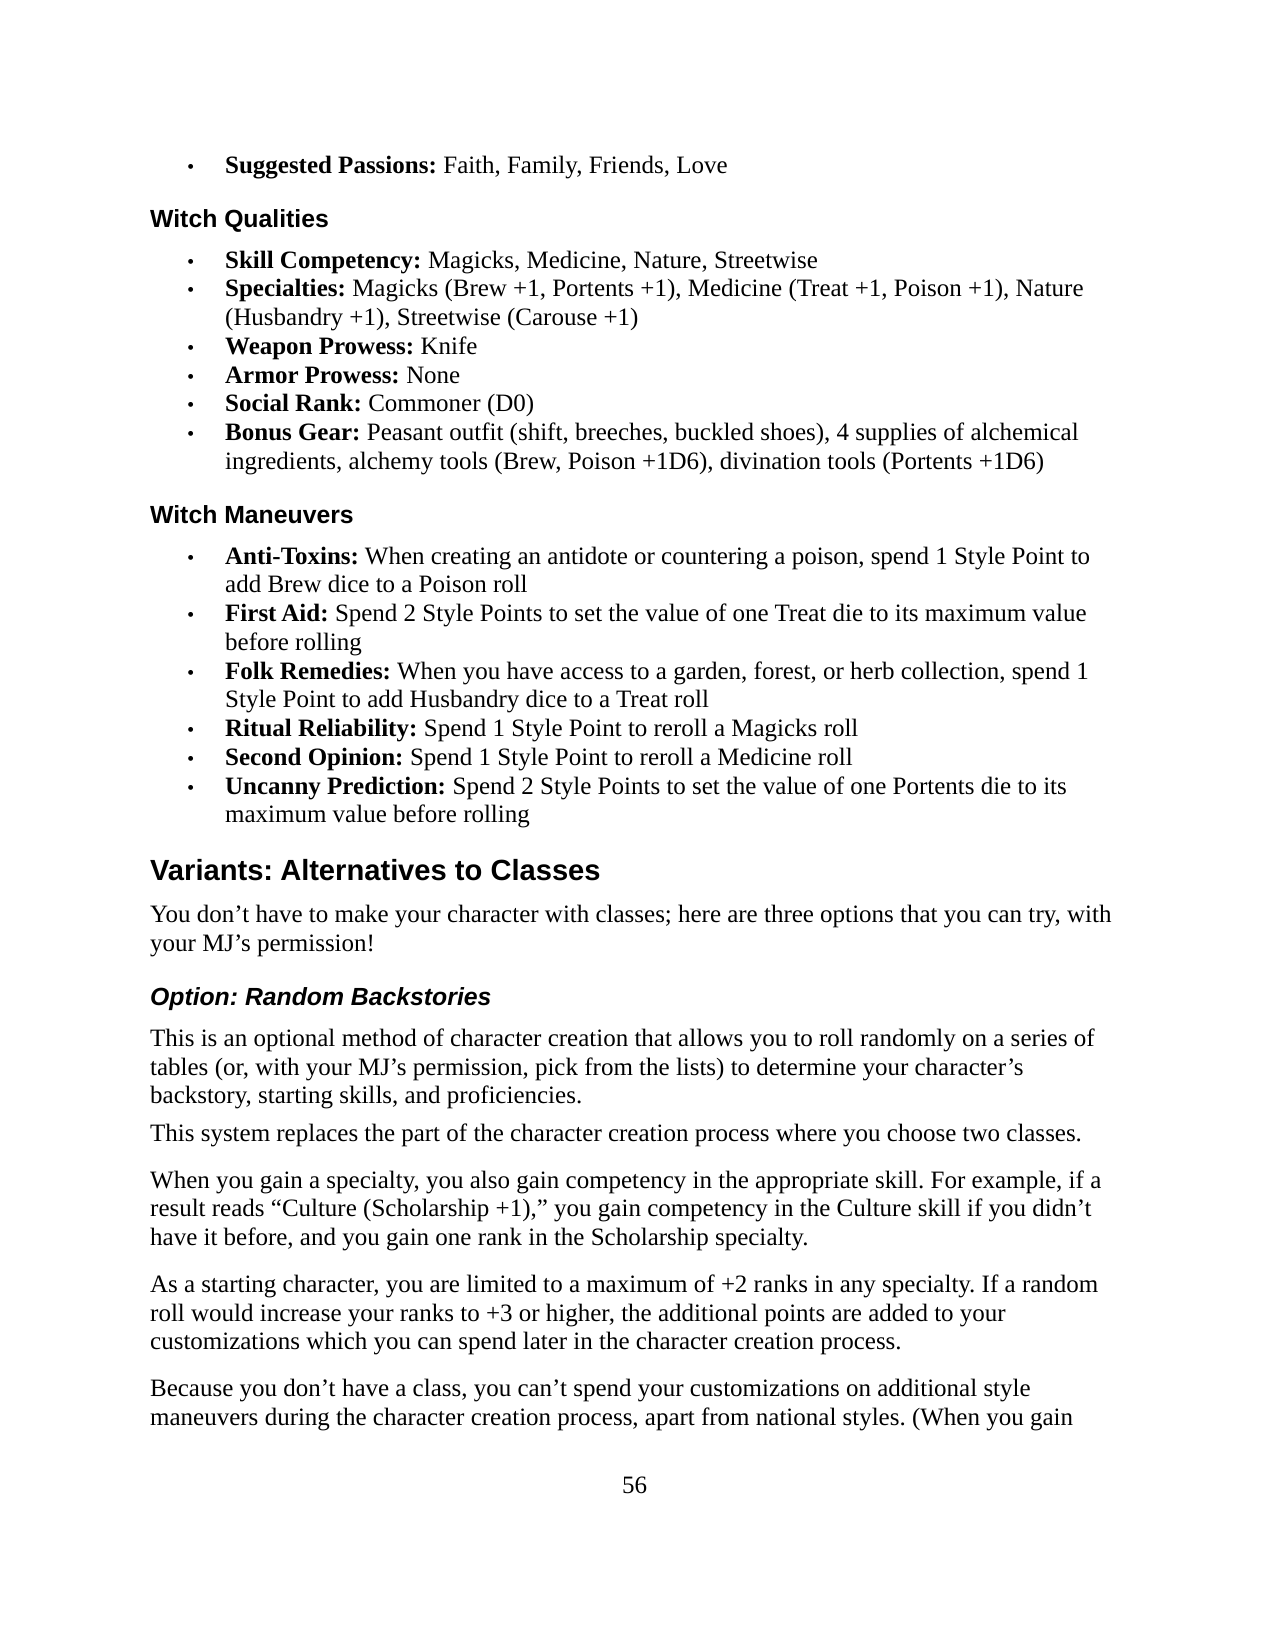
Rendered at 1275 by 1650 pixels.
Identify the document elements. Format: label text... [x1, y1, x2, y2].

list Second Opinion: Spend 1 Style Point to reroll a Medicine roll [187, 742, 1125, 771]
list Social Rank: Commoner (D0) [187, 388, 1125, 417]
text When you gain a specialty, you also gain competency in the appropriate skill. For example, if a result reads “Culture (Scholarship +1),” you gain competency in the Culture skill if you didn’t have it before, and you gain one rank in the Scholarship specialty. [150, 1165, 1125, 1251]
list Weapon Prowess: Knife [187, 331, 1125, 360]
text Because you don’t have a class, you can’t spend your customizations on additional style maneuvers during the character creation process, apart from national styles. (When you gain [150, 1373, 1125, 1431]
list Skill Competency: Magicks, Medicine, Nature, Streetwise [187, 245, 1125, 273]
list Ritual Reliability: Spend 1 Style Point to reroll a Magicks roll [187, 713, 1125, 742]
text As a starting character, you are limited to a maximum of +2 ranks in any specialty. If a random roll would increase your ranks to +3 or higher, the additional points are added to your customizations which you can spend later in the character creation process. [150, 1269, 1125, 1355]
subtitle Variants: Alternatives to Classes [150, 853, 1125, 887]
list Bonus Gear: Peasant outfit (shift, breeches, buckled shoes), 4 supplies of alchemical ingredients, alchemy tools (Brew, Poison +1D6), divination tools (Portents +1D6) [187, 417, 1125, 475]
list Folk Remedies: When you have access to a garden, forest, or herb collection, spend 1 Style Point to add Husbandry dice to a Treat roll [187, 656, 1125, 713]
subtitle Option: Random Backstories [150, 982, 1125, 1010]
text This is an optional method of character creation that allows you to roll randomly on a series of tables (or, with your MJ’s permission, pick from the lists) to determine your character’s backstory, starting skills, and proficiencies. [150, 1023, 1125, 1109]
list Armor Prowess: None [187, 360, 1125, 388]
list Anti-Toxins: When creating an antidote or countering a poison, spend 1 Style Point to add Brew dice to a Poison roll [187, 541, 1125, 598]
text This system replaces the part of the character creation process where you choose two classes. [150, 1118, 1125, 1147]
list First Aid: Spend 2 Style Points to set the value of one Treat die to its maximum value before rolling [187, 598, 1125, 656]
text You don’t have to make your character with classes; here are three options that you can try, with your MJ’s permission! [150, 899, 1125, 957]
list Suggested Passions: Faith, Family, Friends, Love [187, 150, 1125, 179]
subtitle Witch Qualities [150, 204, 1125, 232]
list Uncanny Prediction: Spend 2 Style Points to set the value of one Portents die to its maximum value before rolling [187, 771, 1125, 828]
subtitle Witch Maneuvers [150, 500, 1125, 528]
list Specialties: Magicks (Brew +1, Portents +1), Medicine (Treat +1, Poison +1), Nature (Husbandry +1), Streetwise (Carouse +1) [187, 273, 1125, 331]
